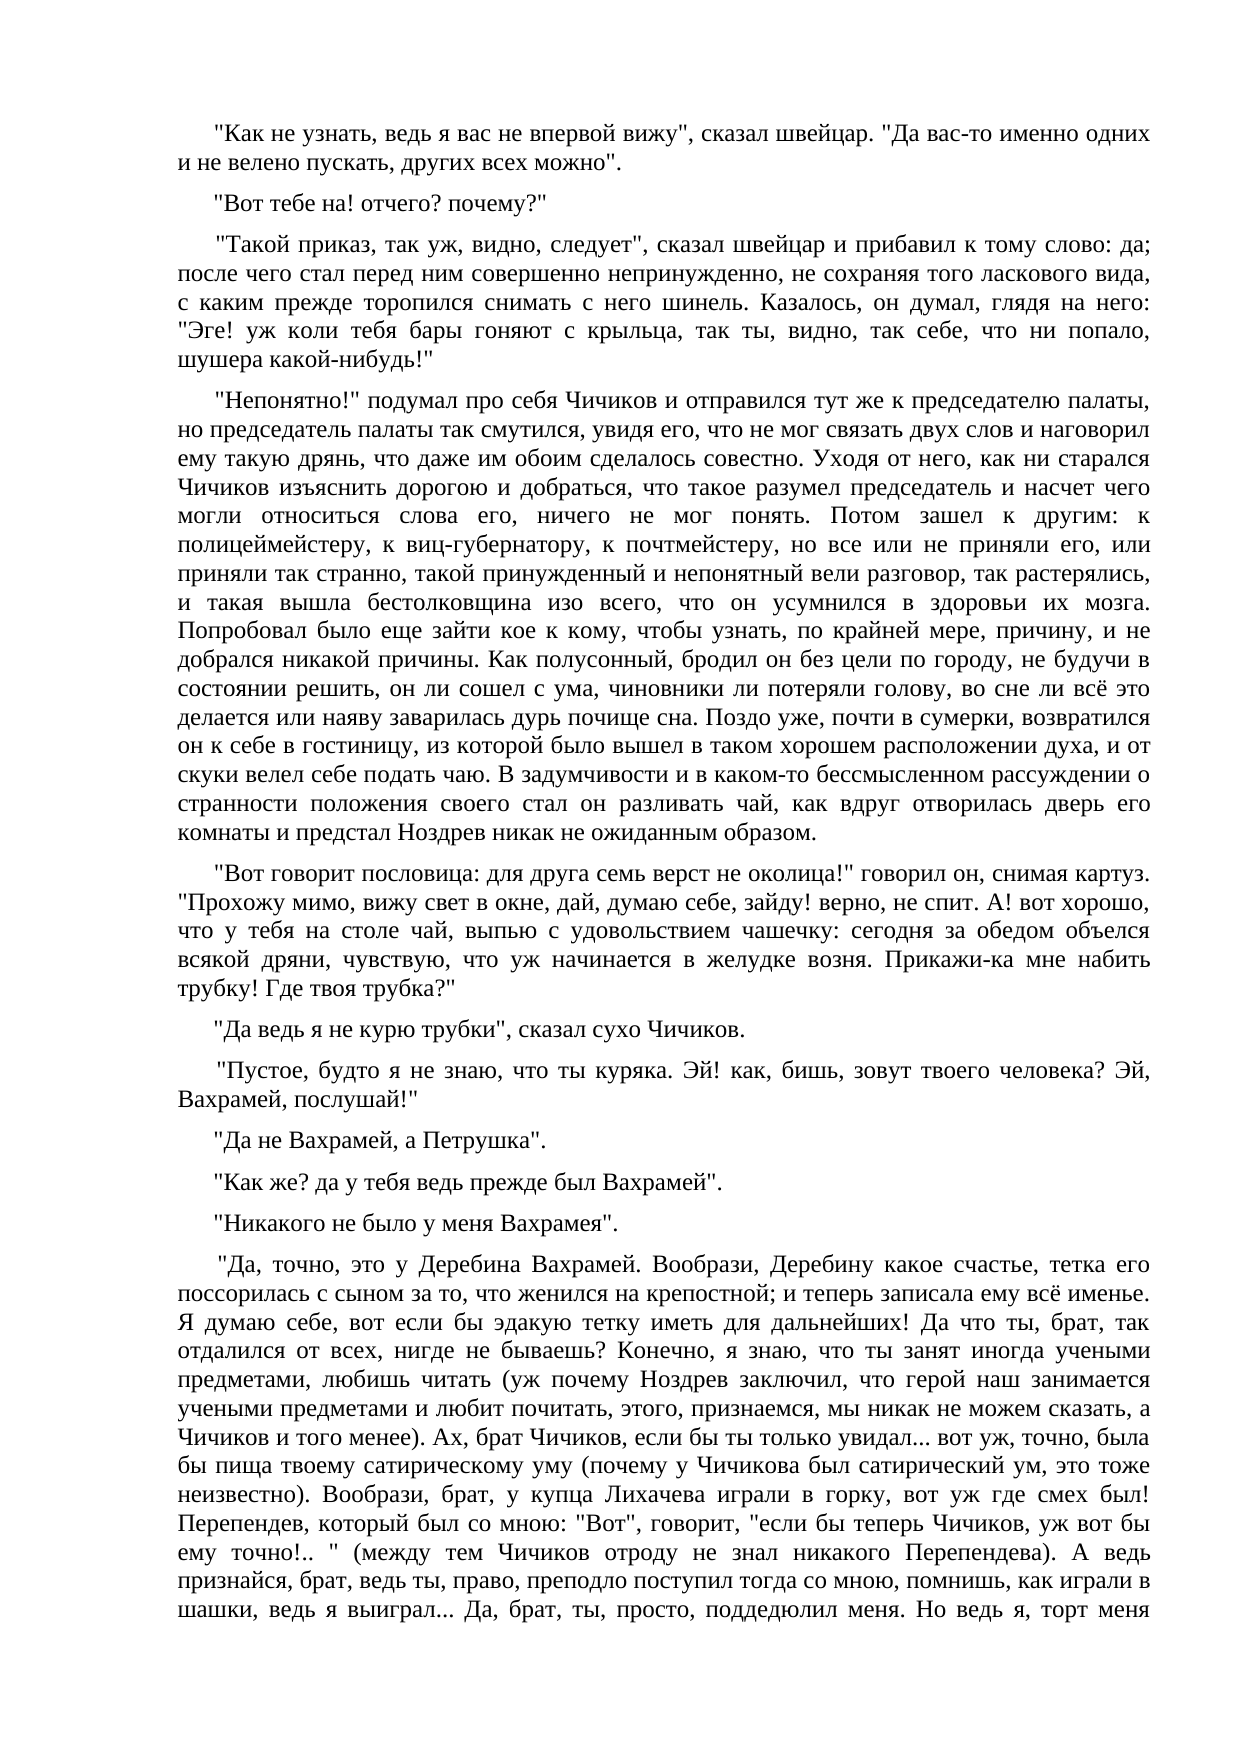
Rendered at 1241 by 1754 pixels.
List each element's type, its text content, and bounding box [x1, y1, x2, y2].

text "Да ведь я не курю трубки", сказал сухо Чичиков. [177, 1014, 1152, 1043]
text "Как не узнать, ведь я вас не впервой вижу", сказал швейцар. "Да вас-то именно одних и не велено пускать, других всех можно". [177, 118, 1152, 176]
text "Никакого не было у меня Вахрамея". [177, 1208, 1152, 1237]
text "Такой приказ, так уж, видно, следует", сказал швейцар и прибавил к тому слово: да; после чего стал перед ним совершенно непринужденно, не сохраняя того ласкового вида, с каким прежде торопился снимать с него шинель. Казалось, он думал, глядя на него: "Эге! уж коли тебя бары гоняют с крыльца, так ты, видно, так себе, что ни попало, шушера какой-нибудь!" [177, 229, 1152, 373]
text "Да, точно, это у Деребина Вахрамей. Вообрази, Деребину какое счастье, тетка его поссорилась с сыном за то, что женился на крепостной; и теперь записала ему всё именье. Я думаю себе, вот если бы эдакую тетку иметь для дальнейших! Да что ты, брат, так отдалился от всех, нигде не бываешь? Конечно, я знаю, что ты занят иногда учеными предметами, любишь читать (уж почему Ноздрев заключил, что герой наш занимается учеными предметами и любит почитать, этого, признаемся, мы никак не можем сказать, а Чичиков и того менее). Ах, брат Чичиков, если бы ты только увидал... вот уж, точно, была бы пища твоему сатирическому уму (почему у Чичикова был сатирический ум, это тоже неизвестно). Вообрази, брат, у купца Лихачева играли в горку, вот уж где смех был! Перепендев, который был со мною: "Вот", говорит, "если бы теперь Чичиков, уж вот бы ему точно!.. " (между тем Чичиков отроду не знал никакого Перепендева). А ведь признайся, брат, ведь ты, право, преподло поступил тогда со мною, помнишь, как играли в шашки, ведь я выиграл... Да, брат, ты, просто, поддедюлил меня. Но ведь я, торт меня [177, 1249, 1152, 1623]
text "Вот говорит пословица: для друга семь верст не околица!" говорил он, снимая картуз. "Прохожу мимо, вижу свет в окне, дай, думаю себе, зайду! верно, не спит. А! вот хорошо, что у тебя на столе чай, выпью с удовольствием чашечку: сегодня за обедом объелся всякой дряни, чувствую, что уж начинается в желудке возня. Прикажи-ка мне набить трубку! Где твоя трубка?" [177, 858, 1152, 1002]
text "Пустое, будто я не знаю, что ты куряка. Эй! как, бишь, зовут твоего человека? Эй, Вахрамей, послушай!" [177, 1056, 1152, 1113]
text "Вот тебе на! отчего? почему?" [177, 188, 1152, 217]
text "Непонятно!" подумал про себя Чичиков и отправился тут же к председателю палаты, но председатель палаты так смутился, увидя его, что не мог связать двух слов и наговорил ему такую дрянь, что даже им обоим сделалось совестно. Уходя от него, как ни старался Чичиков изъяснить дорогою и добраться, что такое разумел председатель и насчет чего могли относиться слова его, ничего не мог понять. Потом зашел к другим: к полицеймейстеру, к виц-губернатору, к почтмейстеру, но все или не приняли его, или приняли так странно, такой принужденный и непонятный вели разговор, так растерялись, и такая вышла бестолковщина изо всего, что он усумнился в здоровьи их мозга. Попробовал было еще зайти кое к кому, чтобы узнать, по крайней мере, причину, и не добрался никакой причины. Как полусонный, бродил он без цели по городу, не будучи в состоянии решить, он ли сошел с ума, чиновники ли потеряли голову, во сне ли всё это делается или наяву заварилась дурь почище сна. Поздо уже, почти в сумерки, возвратился он к себе в гостиницу, из которой было вышел в таком хорошем расположении духа, и от скуки велел себе подать чаю. В задумчивости и в каком-то бессмысленном рассуждении о странности положения своего стал он разливать чай, как вдруг отворилась дверь его комнаты и предстал Ноздрев никак не ожиданным образом. [177, 386, 1152, 846]
text "Да не Вахрамей, а Петрушка". [177, 1126, 1152, 1154]
text "Как же? да у тебя ведь прежде был Вахрамей". [177, 1167, 1152, 1196]
